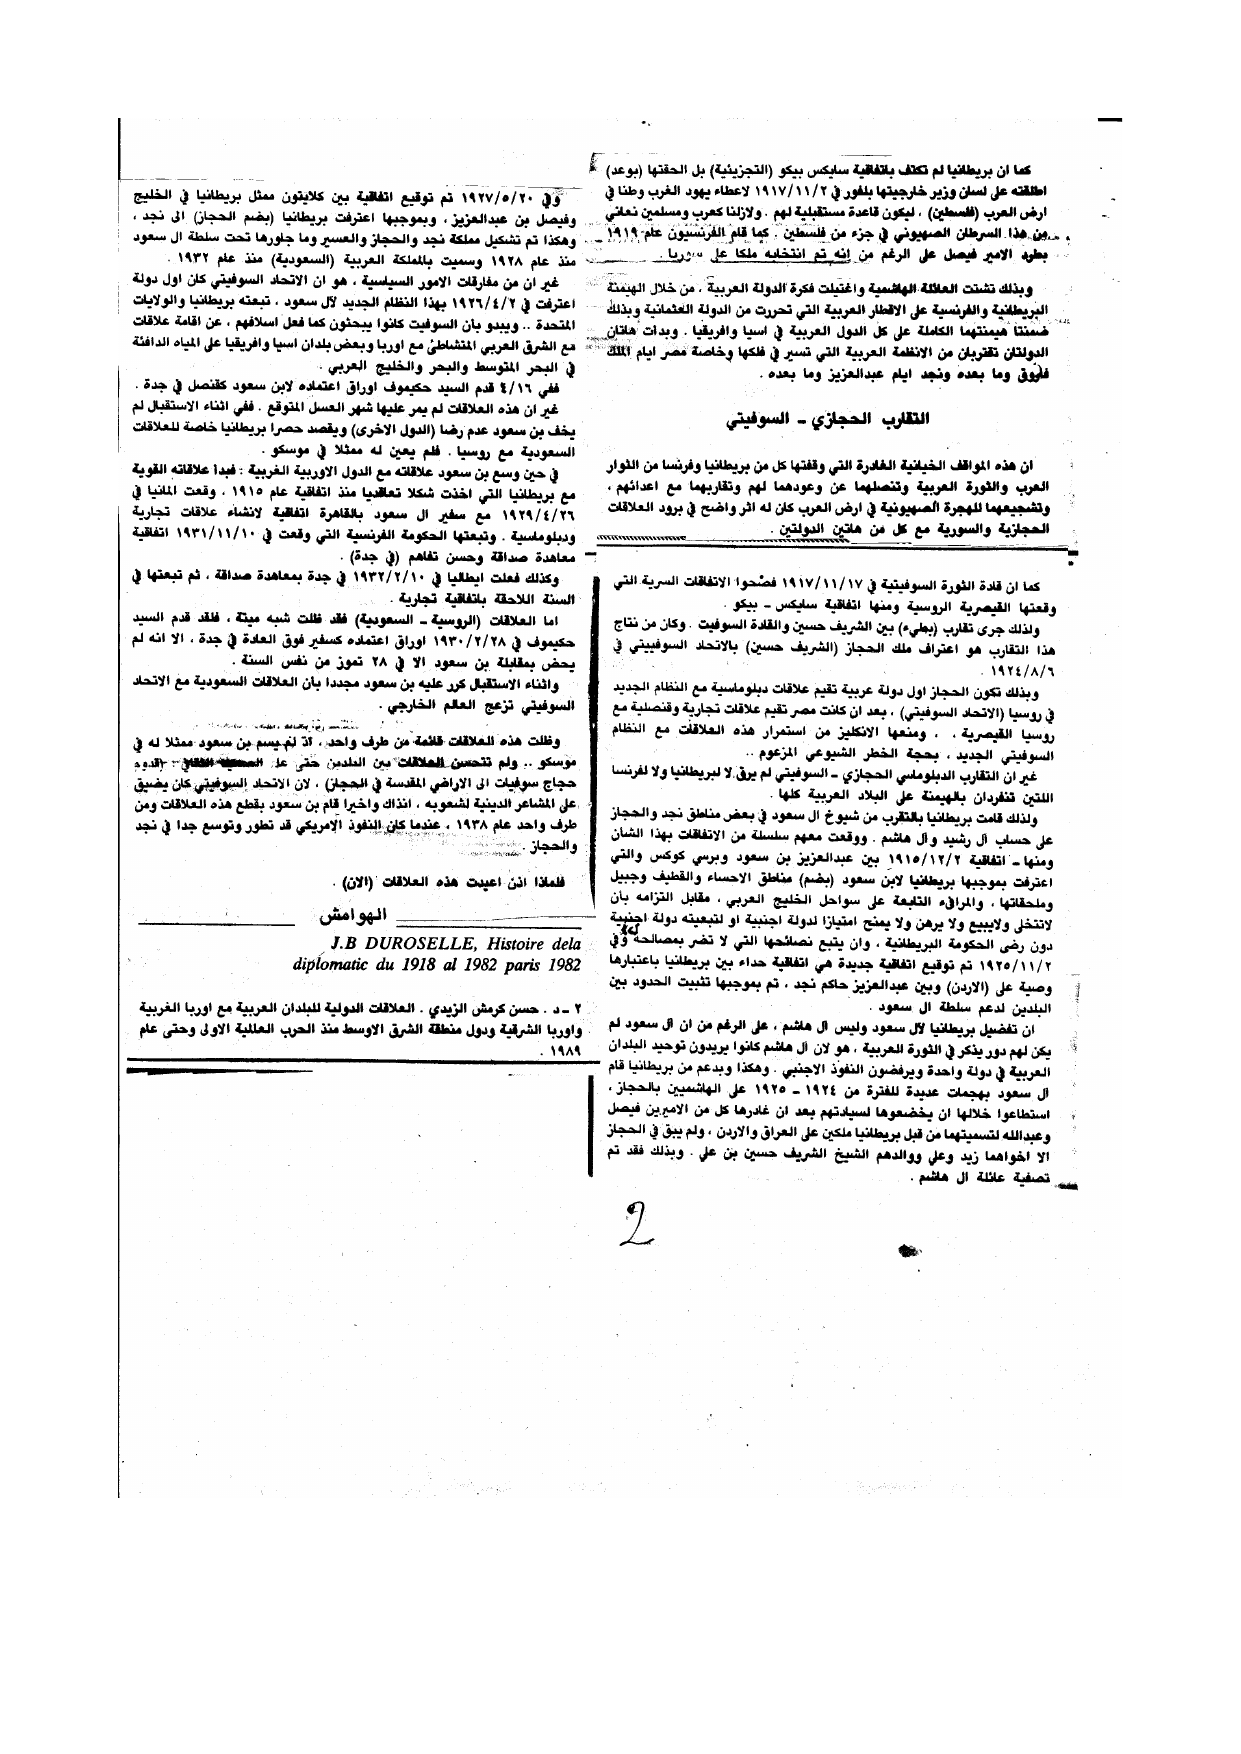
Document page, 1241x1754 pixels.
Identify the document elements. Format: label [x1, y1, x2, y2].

picture [118, 118, 1123, 1498]
